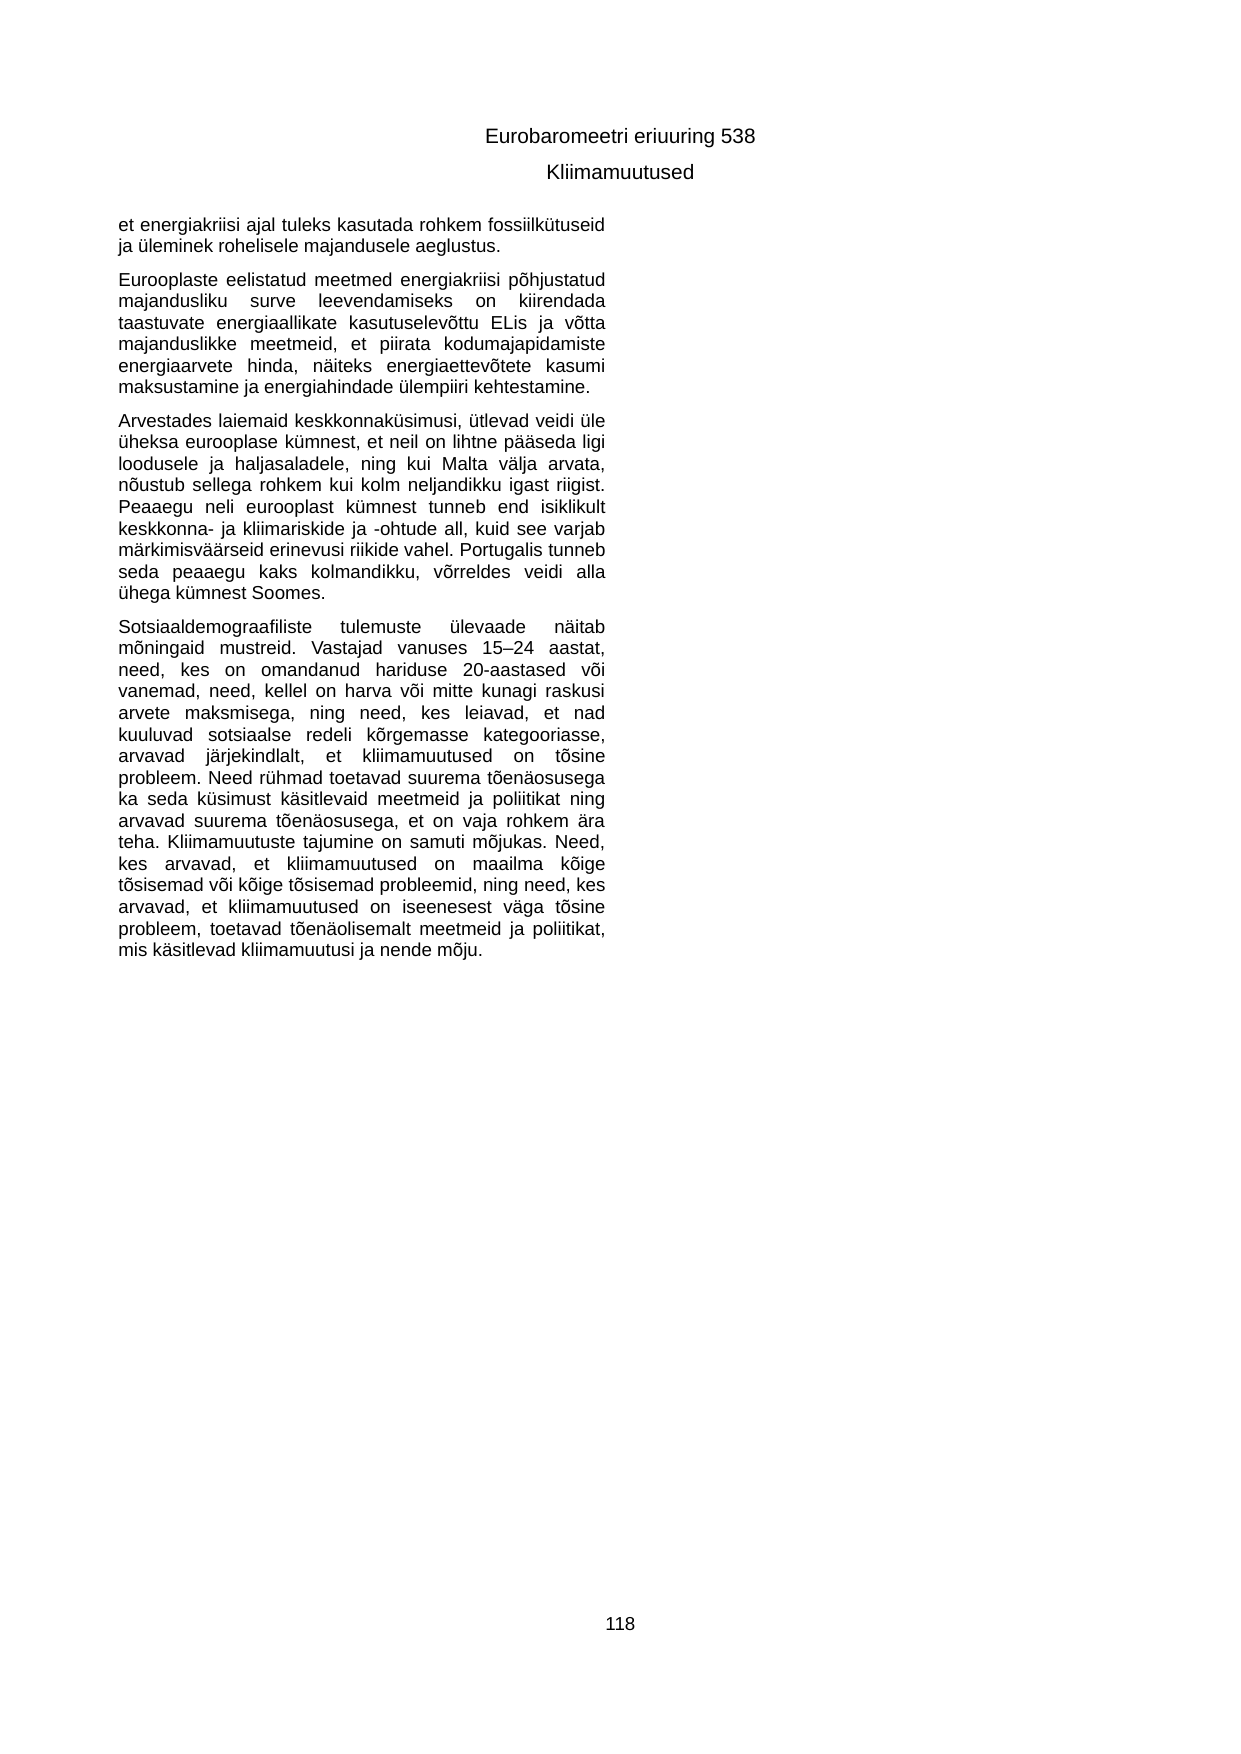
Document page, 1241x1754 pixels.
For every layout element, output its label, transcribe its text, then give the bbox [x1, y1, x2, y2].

text Sotsiaaldemograafiliste tulemuste ülevaade näitab mõningaid mustreid. Vastajad vanuses 15–24 aastat, need, kes on omandanud hariduse 20-aastased või vanemad, need, kellel on harva või mitte kunagi raskusi arvete maksmisega, ning need, kes leiavad, et nad kuuluvad sotsiaalse redeli kõrgemasse kategooriasse, arvavad järjekindlalt, et kliimamuutused on tõsine probleem. Need rühmad toetavad suurema tõenäosusega ka seda küsimust käsitlevaid meetmeid ja poliitikat ning arvavad suurema tõenäosusega, et on vaja rohkem ära teha. Kliimamuutuste tajumine on samuti mõjukas. Need, kes arvavad, et kliimamuutused on maailma kõige tõsisemad või kõige tõsisemad probleemid, ning need, kes arvavad, et kliimamuutused on iseenesest väga tõsine probleem, toetavad tõenäolisemalt meetmeid ja poliitikat, mis käsitlevad kliimamuutusi ja nende mõju. [118, 616, 605, 961]
text Eurooplaste eelistatud meetmed energiakriisi põhjustatud majandusliku surve leevendamiseks on kiirendada taastuvate energiaallikate kasutuselevõttu ELis ja võtta majanduslikke meetmeid, et piirata kodumajapidamiste energiaarvete hinda, näiteks energiaettevõtete kasumi maksustamine ja energiahindade ülempiiri kehtestamine. [118, 268, 605, 398]
text Arvestades laiemaid keskkonnaküsimusi, ütlevad veidi üle üheksa eurooplase kümnest, et neil on lihtne pääseda ligi loodusele ja haljasaladele, ning kui Malta välja arvata, nõustub sellega rohkem kui kolm neljandikku igast riigist. Peaaegu neli eurooplast kümnest tunneb end isiklikult keskkonna- ja kliimariskide ja -ohtude all, kuid see varjab märkimisväärseid erinevusi riikide vahel. Portugalis tunneb seda peaaegu kaks kolmandikku, võrreldes veidi alla ühega kümnest Soomes. [118, 409, 605, 604]
text et energiakriisi ajal tuleks kasutada rohkem fossiilkütuseid ja üleminek rohelisele majandusele aeglustus. [118, 213, 605, 256]
